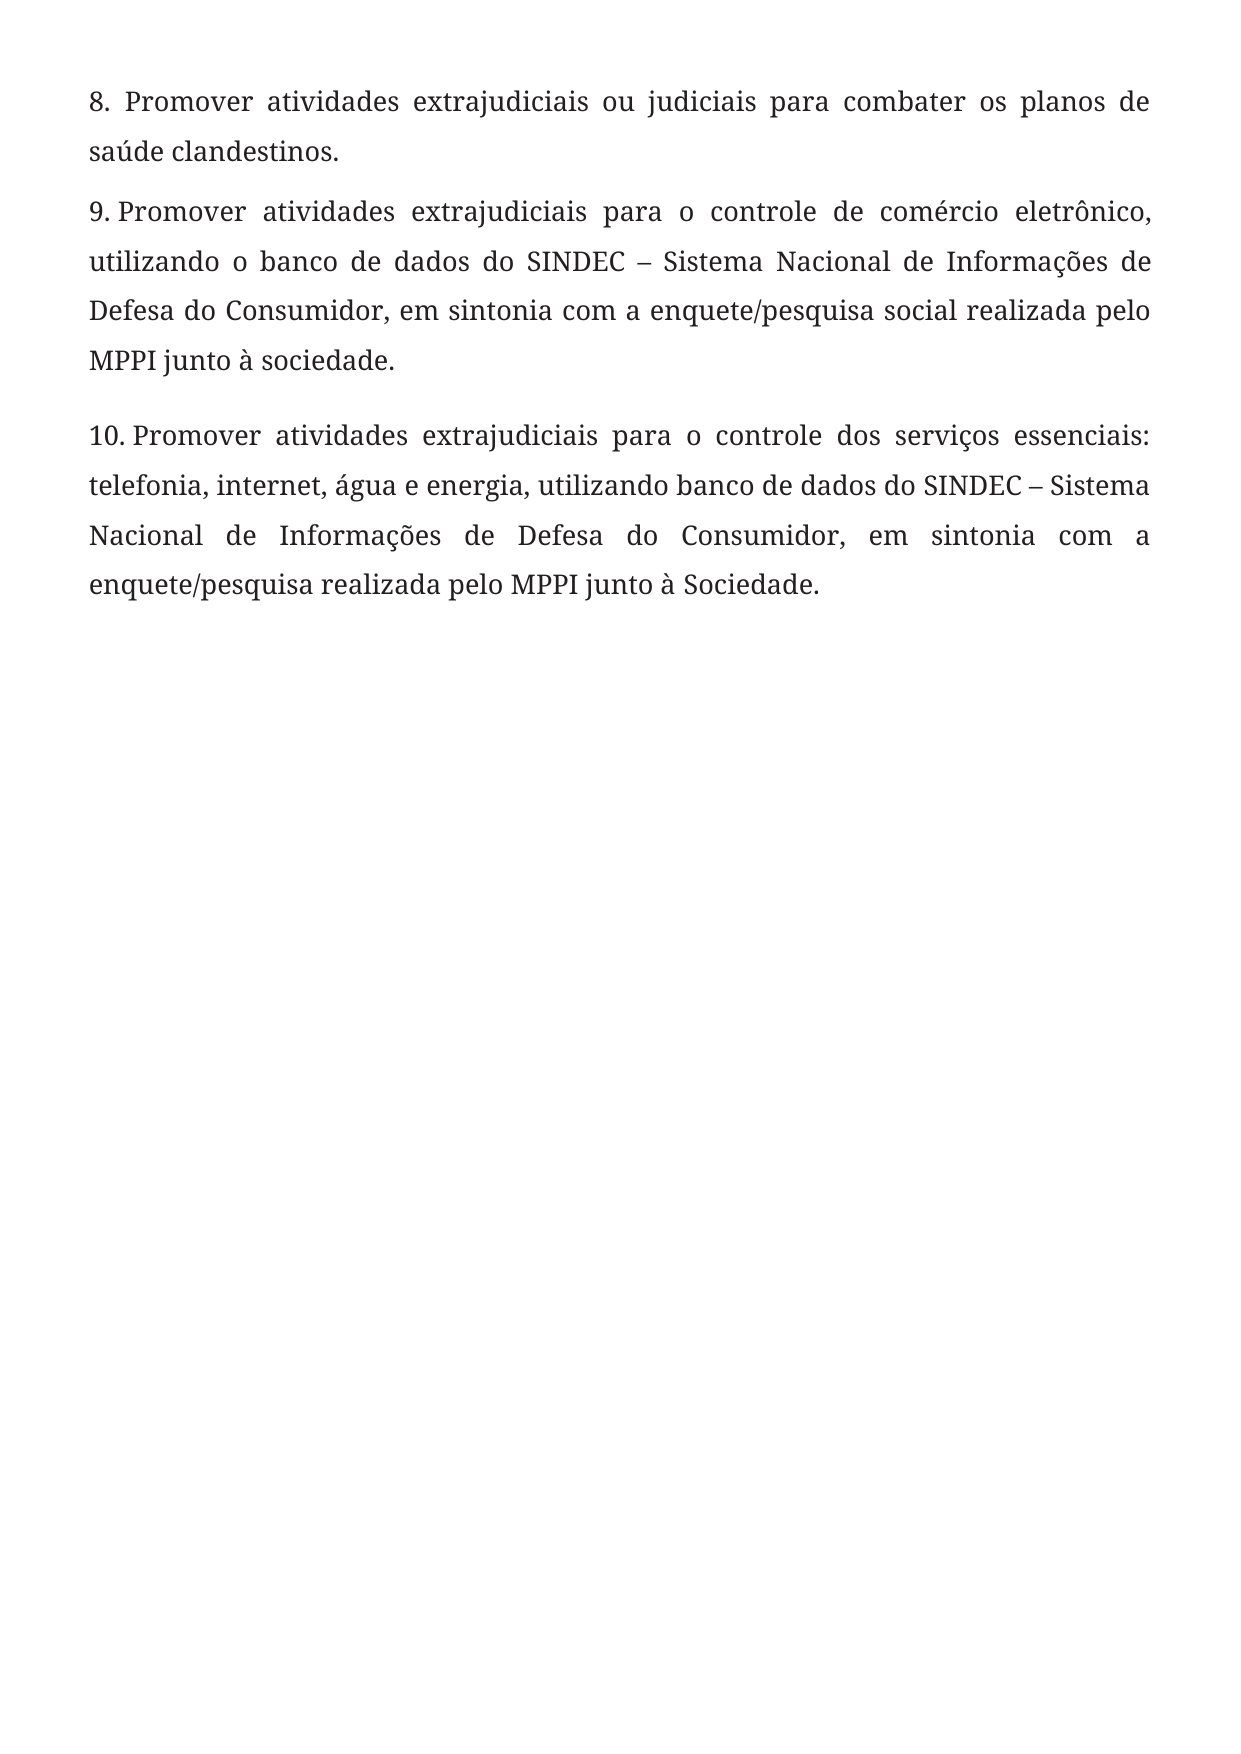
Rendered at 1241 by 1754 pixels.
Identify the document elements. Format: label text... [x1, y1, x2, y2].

list Promover atividades extrajudiciais ou judiciais para combater os planos de saúde clandestinos. [88, 82, 1151, 169]
list Promover atividades extrajudiciais para o controle dos serviços essenciais: telefonia, internet, água e energia, utilizando banco de dados do SINDEC – Sistema Nacional de Informações de Defesa do Consumidor, em sintonia com a enquete/pesquisa realizada pelo MPPI junto à Sociedade. [88, 417, 1152, 603]
list Promover atividades extrajudiciais para o controle de comércio eletrônico, utilizando o banco de dados do SINDEC – Sistema Nacional de Informações de Defesa do Consumidor, em sintonia com a enquete/pesquisa social realizada pelo MPPI junto à sociedade. [88, 192, 1152, 378]
